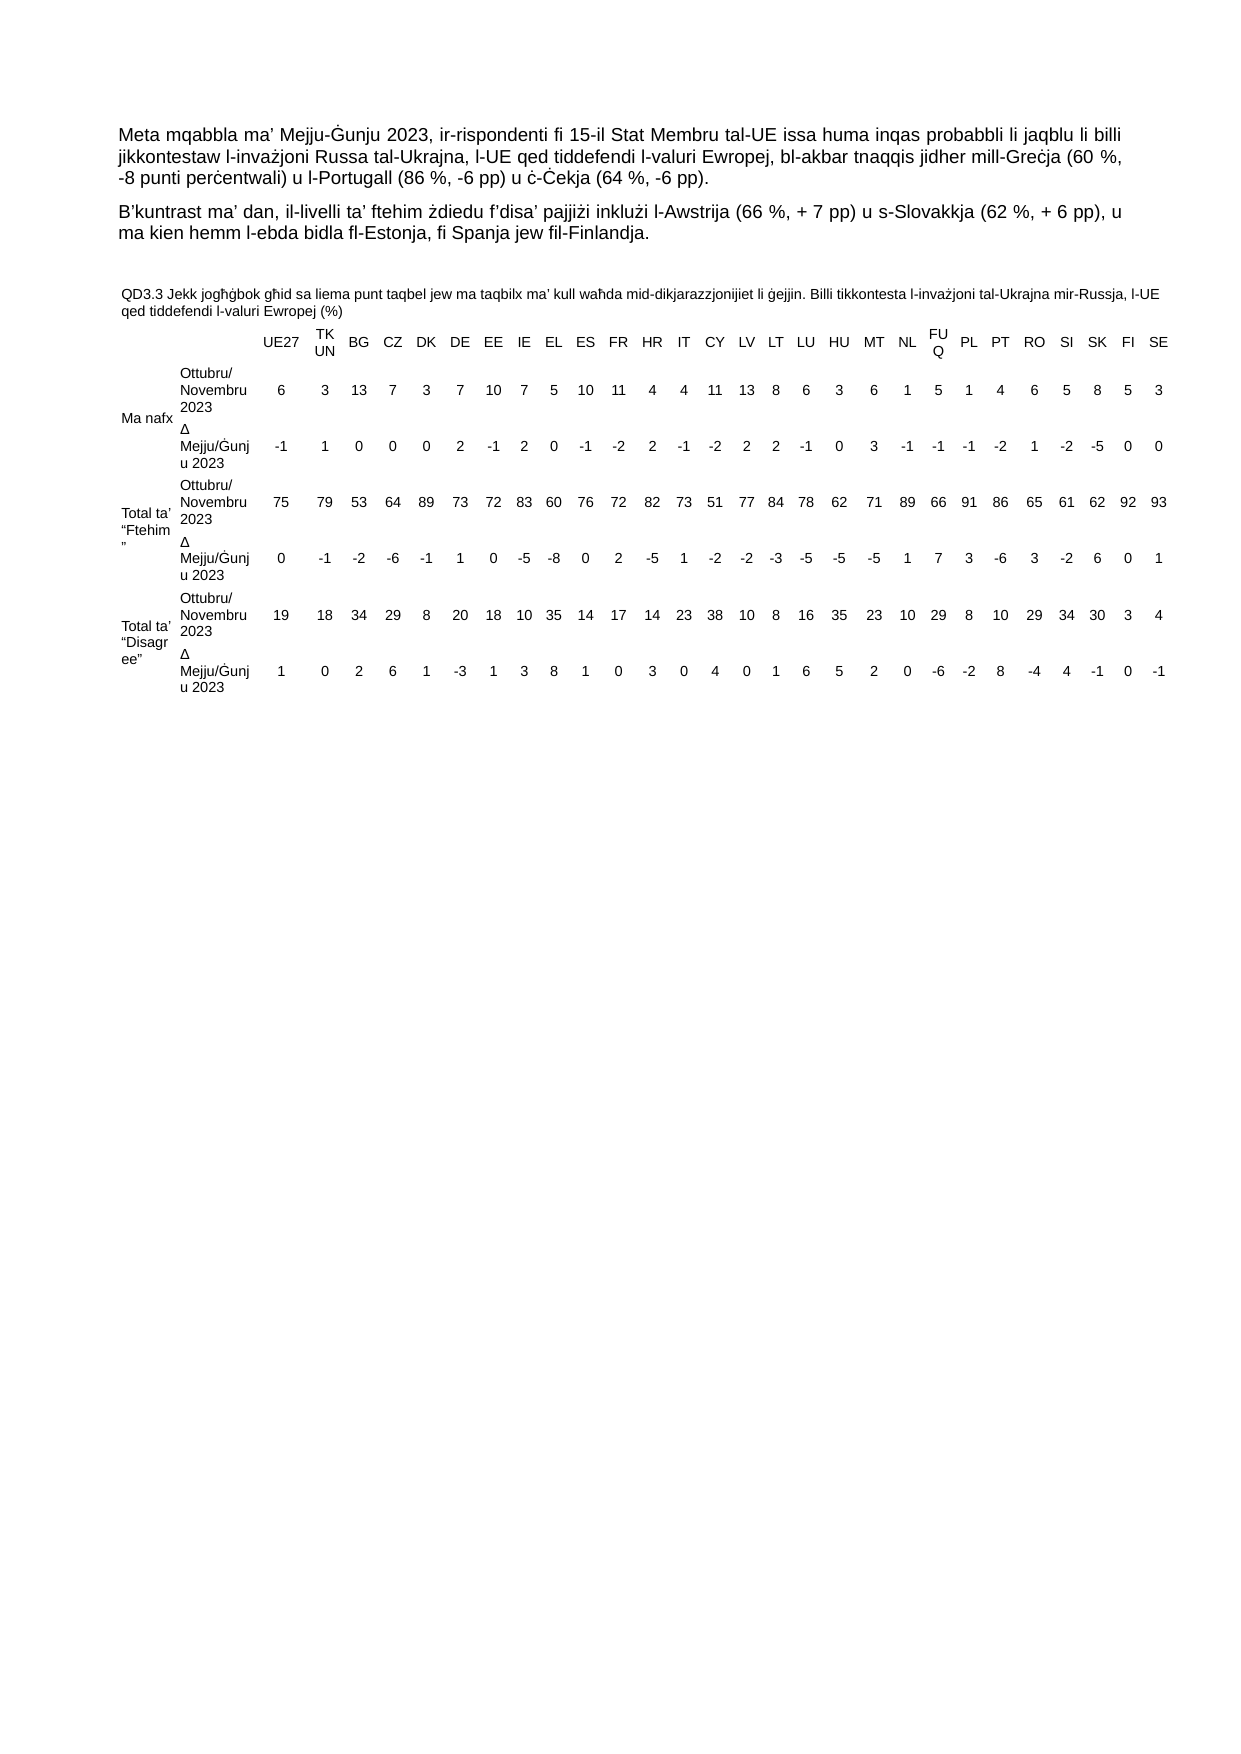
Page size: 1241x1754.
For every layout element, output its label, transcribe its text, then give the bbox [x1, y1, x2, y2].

table_cell 29 [923, 586, 954, 643]
table_cell -1 [923, 418, 954, 474]
table_cell [177, 323, 254, 362]
table_cell 20 [443, 586, 477, 643]
table_cell 2 [443, 418, 477, 474]
table_cell 62 [1081, 474, 1114, 530]
table_cell 3 [1016, 530, 1052, 586]
table_cell IT [670, 323, 698, 362]
table_cell 1 [477, 643, 510, 699]
table_header QD3.3 Jekk jogħġbok għid sa liema punt taqbel jew ma taqbilx ma’ kull waħda mid-dikjarazzjonijiet li ġejjin. Billi tikkontesta l-invażjoni tal-Ukrajna mir-Russja, l-UE qed tiddefendi l-valuri Ewropej (%) [118, 283, 1175, 322]
table_cell 29 [1016, 586, 1052, 643]
table_cell -1 [1142, 643, 1175, 699]
table_cell 3 [856, 418, 892, 474]
table_cell 6 [254, 362, 308, 418]
table_cell 5 [822, 643, 856, 699]
table_cell Δ Mejju/Ġunju 2023 [177, 418, 254, 474]
table_cell UE27 [254, 323, 308, 362]
table_cell -5 [822, 530, 856, 586]
table_cell -1 [790, 418, 822, 474]
table_cell 5 [1053, 362, 1081, 418]
table_cell 0 [602, 643, 635, 699]
table_cell -1 [308, 530, 341, 586]
table_cell 64 [376, 474, 409, 530]
table_cell 2 [602, 530, 635, 586]
table_cell -1 [254, 418, 308, 474]
table_cell 8 [538, 643, 569, 699]
table_cell 3 [1114, 586, 1142, 643]
table_cell 1 [569, 643, 602, 699]
table_cell EL [538, 323, 569, 362]
table_cell 1 [892, 362, 923, 418]
table_cell 10 [569, 362, 602, 418]
table_cell -3 [761, 530, 790, 586]
table_cell 0 [1114, 530, 1142, 586]
table_cell 0 [1114, 643, 1142, 699]
table_cell DK [409, 323, 443, 362]
table_cell RO [1016, 323, 1052, 362]
table_cell 35 [822, 586, 856, 643]
table_cell 7 [923, 530, 954, 586]
table_cell PT [984, 323, 1016, 362]
table_cell 18 [308, 586, 341, 643]
table_cell -3 [443, 643, 477, 699]
table_cell [118, 323, 177, 362]
table_cell 38 [698, 586, 732, 643]
table_cell -2 [984, 418, 1016, 474]
table_cell 0 [1114, 418, 1142, 474]
table_cell 1 [254, 643, 308, 699]
table_cell 0 [569, 530, 602, 586]
table_cell 30 [1081, 586, 1114, 643]
table_cell 17 [602, 586, 635, 643]
table_cell 6 [790, 643, 822, 699]
table_cell MT [856, 323, 892, 362]
table_cell EE [477, 323, 510, 362]
table_cell 2 [732, 418, 761, 474]
table_cell BG [341, 323, 376, 362]
table_cell -8 [538, 530, 569, 586]
table_cell 2 [510, 418, 538, 474]
table_cell 91 [954, 474, 984, 530]
table_cell 0 [341, 418, 376, 474]
table_cell 89 [409, 474, 443, 530]
table_cell Δ Mejju/Ġunju 2023 [177, 643, 254, 699]
table_cell 0 [732, 643, 761, 699]
table_cell 4 [1053, 643, 1081, 699]
table_cell -2 [602, 418, 635, 474]
table_cell 4 [698, 643, 732, 699]
table_cell CZ [376, 323, 409, 362]
table_cell 23 [856, 586, 892, 643]
table_cell -1 [569, 418, 602, 474]
table_cell 3 [635, 643, 669, 699]
table_cell Ottubru/Novembru 2023 [177, 474, 254, 530]
table_cell -2 [698, 530, 732, 586]
table_cell 3 [308, 362, 341, 418]
table_cell 8 [1081, 362, 1114, 418]
table_cell 4 [635, 362, 669, 418]
table_cell Total ta’ “Disagree” [118, 586, 177, 699]
table_cell 16 [790, 586, 822, 643]
table_cell 1 [761, 643, 790, 699]
table_cell 3 [1142, 362, 1175, 418]
table_cell -2 [698, 418, 732, 474]
table_cell 10 [984, 586, 1016, 643]
table_cell 0 [308, 643, 341, 699]
table_cell 0 [254, 530, 308, 586]
table_cell PL [954, 323, 984, 362]
table_cell -2 [341, 530, 376, 586]
table_cell ES [569, 323, 602, 362]
table_cell -1 [1081, 643, 1114, 699]
table_cell 1 [1142, 530, 1175, 586]
table_cell 77 [732, 474, 761, 530]
table_cell FUQ [923, 323, 954, 362]
table_cell NL [892, 323, 923, 362]
table_cell HR [635, 323, 669, 362]
table_cell 71 [856, 474, 892, 530]
table_cell -5 [635, 530, 669, 586]
table_cell 1 [892, 530, 923, 586]
table_cell -2 [732, 530, 761, 586]
table_cell 0 [1142, 418, 1175, 474]
table_cell 0 [822, 418, 856, 474]
table_cell 84 [761, 474, 790, 530]
table_cell -2 [1053, 530, 1081, 586]
table_cell 2 [635, 418, 669, 474]
table_cell 1 [954, 362, 984, 418]
table_cell 8 [761, 362, 790, 418]
table_cell 2 [856, 643, 892, 699]
table_cell 8 [409, 586, 443, 643]
table_cell -6 [984, 530, 1016, 586]
text Meta mqabbla ma’ Mejju-Ġunju 2023, ir-rispondenti fi 15-il Stat Membru tal-UE issa huma inqas probabbli li jaqblu li billi jikkontestaw l-invażjoni Russa tal-Ukrajna, l-UE qed tiddefendi l-valuri Ewropej, bl-akbar tnaqqis jidher mill-Greċja (60 %, -8 punti perċentwali) u l-Portugall (86 %, -6 pp) u ċ-Ċekja (64 %, -6 pp). [118, 124, 1122, 189]
table_cell -6 [376, 530, 409, 586]
table_cell SI [1053, 323, 1081, 362]
table_cell 3 [510, 643, 538, 699]
table_cell 4 [984, 362, 1016, 418]
table_cell 0 [477, 530, 510, 586]
table_cell -1 [409, 530, 443, 586]
table_cell 10 [732, 586, 761, 643]
table_cell 6 [790, 362, 822, 418]
table_cell 79 [308, 474, 341, 530]
table_cell 6 [376, 643, 409, 699]
table_cell 72 [602, 474, 635, 530]
text B’kuntrast ma’ dan, il-livelli ta’ ftehim żdiedu f’disa’ pajjiżi inklużi l-Awstrija (66 %, + 7 pp) u s-Slovakkja (62 %, + 6 pp), u ma kien hemm l-ebda bidla fl-Estonja, fi Spanja jew fil-Finlandja. [118, 201, 1122, 244]
table_cell 8 [984, 643, 1016, 699]
table_cell 13 [732, 362, 761, 418]
table_cell 93 [1142, 474, 1175, 530]
table_cell 51 [698, 474, 732, 530]
table_cell 83 [510, 474, 538, 530]
table_cell 0 [409, 418, 443, 474]
table_cell 1 [443, 530, 477, 586]
table_cell 23 [670, 586, 698, 643]
table_cell 61 [1053, 474, 1081, 530]
table_cell 4 [670, 362, 698, 418]
table_cell 1 [409, 643, 443, 699]
table_cell -5 [510, 530, 538, 586]
table_cell 8 [954, 586, 984, 643]
table_cell -5 [856, 530, 892, 586]
table_cell 72 [477, 474, 510, 530]
table_cell 19 [254, 586, 308, 643]
table_cell 13 [341, 362, 376, 418]
table_cell DE [443, 323, 477, 362]
table_cell LV [732, 323, 761, 362]
table_cell 6 [1016, 362, 1052, 418]
table_cell LT [761, 323, 790, 362]
table_cell Ottubru/Novembru 2023 [177, 362, 254, 418]
table_cell 75 [254, 474, 308, 530]
table_cell 65 [1016, 474, 1052, 530]
table_cell 14 [635, 586, 669, 643]
table_cell SE [1142, 323, 1175, 362]
table_cell 35 [538, 586, 569, 643]
table_cell 76 [569, 474, 602, 530]
table_cell 10 [892, 586, 923, 643]
table_cell -5 [1081, 418, 1114, 474]
table_cell Ma nafx [118, 362, 177, 474]
table_cell 10 [477, 362, 510, 418]
table_cell -4 [1016, 643, 1052, 699]
table_cell 60 [538, 474, 569, 530]
table_cell 11 [602, 362, 635, 418]
table_cell 1 [670, 530, 698, 586]
table_cell 0 [892, 643, 923, 699]
table_cell -1 [954, 418, 984, 474]
table_cell 5 [538, 362, 569, 418]
table_cell IE [510, 323, 538, 362]
table_cell Ottubru/Novembru 2023 [177, 586, 254, 643]
table_cell 3 [954, 530, 984, 586]
table_cell -5 [790, 530, 822, 586]
table_cell FR [602, 323, 635, 362]
table_cell 5 [923, 362, 954, 418]
table_cell 5 [1114, 362, 1142, 418]
table_cell FI [1114, 323, 1142, 362]
table_cell 2 [341, 643, 376, 699]
table_cell 7 [510, 362, 538, 418]
table_cell 62 [822, 474, 856, 530]
table_cell 6 [856, 362, 892, 418]
table_cell 0 [376, 418, 409, 474]
table_cell 92 [1114, 474, 1142, 530]
table_cell 66 [923, 474, 954, 530]
table_cell 1 [1016, 418, 1052, 474]
table_cell CY [698, 323, 732, 362]
table_cell 29 [376, 586, 409, 643]
table_cell -6 [923, 643, 954, 699]
table_cell 82 [635, 474, 669, 530]
table_cell Δ Mejju/Ġunju 2023 [177, 530, 254, 586]
table_cell 73 [443, 474, 477, 530]
table_cell 10 [510, 586, 538, 643]
table_cell Total ta’ “Ftehim” [118, 474, 177, 586]
table_cell 0 [538, 418, 569, 474]
table_cell HU [822, 323, 856, 362]
table_cell 11 [698, 362, 732, 418]
table_cell 0 [670, 643, 698, 699]
table_cell 8 [761, 586, 790, 643]
table_cell -1 [670, 418, 698, 474]
table_cell 53 [341, 474, 376, 530]
table_cell 18 [477, 586, 510, 643]
table_cell 86 [984, 474, 1016, 530]
table_cell 34 [341, 586, 376, 643]
table_cell SK [1081, 323, 1114, 362]
table_cell TKUN [308, 323, 341, 362]
table_cell -1 [477, 418, 510, 474]
table_cell 7 [376, 362, 409, 418]
table_cell -1 [892, 418, 923, 474]
table_cell 34 [1053, 586, 1081, 643]
table_cell 2 [761, 418, 790, 474]
table_cell -2 [954, 643, 984, 699]
table_cell 1 [308, 418, 341, 474]
table_cell LU [790, 323, 822, 362]
table_cell 14 [569, 586, 602, 643]
table_cell 73 [670, 474, 698, 530]
table_cell 6 [1081, 530, 1114, 586]
table_cell 3 [409, 362, 443, 418]
table_cell 7 [443, 362, 477, 418]
table_cell 78 [790, 474, 822, 530]
table_cell 3 [822, 362, 856, 418]
table_cell 4 [1142, 586, 1175, 643]
table_cell -2 [1053, 418, 1081, 474]
table_cell 89 [892, 474, 923, 530]
